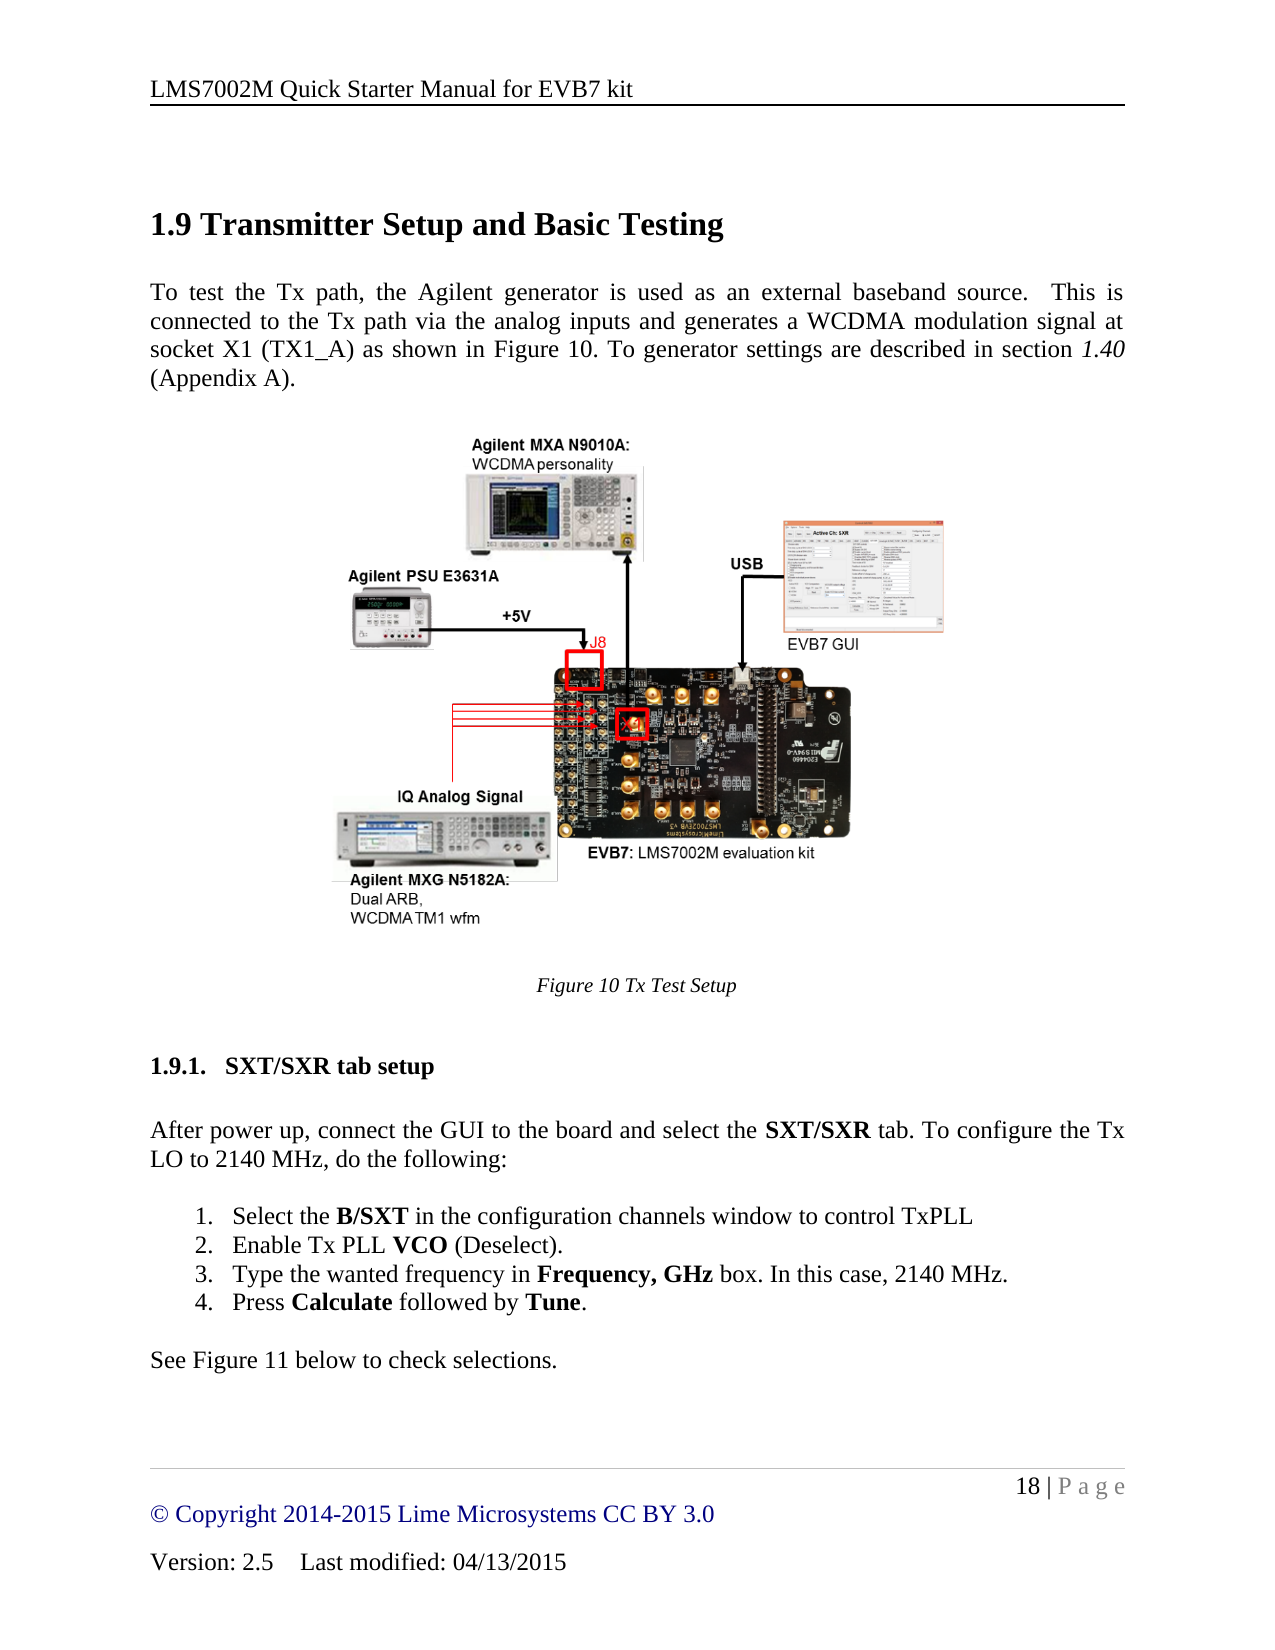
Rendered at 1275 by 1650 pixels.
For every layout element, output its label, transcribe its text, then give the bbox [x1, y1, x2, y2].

text To test the Tx path, the Agilent generator is used as an external baseband source. This is connected to the Tx path via the analog inputs and generates a WCDMA modulation signal at socket X1 (TX1_A) as shown in Figure 10. To generator settings are described in section 1.40 (Appendix A). [150, 277, 1125, 392]
list Press Calculate followed by Tune. [194, 1287, 1125, 1316]
list Enable Tx PLL VCO (Deselect). [194, 1230, 1125, 1259]
list Select the B/SXT in the configuration channels window to control TxPLL [194, 1201, 1125, 1230]
subtitle Transmitter Setup and Basic Testing [150, 204, 1125, 242]
picture [331, 430, 944, 936]
text Figure 10 Tx Test Setup [150, 973, 1125, 997]
text After power up, connect the GUI to the board and select the SXT/SXR tab. To configure the Tx LO to 2140 MHz, do the following: [150, 1115, 1125, 1172]
text See Figure 11 below to check selections. [150, 1345, 1125, 1374]
subtitle SXT/SXR tab setup [150, 1051, 1125, 1080]
list Type the wanted frequency in Frequency, GHz box. In this case, 2140 MHz. [194, 1259, 1125, 1287]
